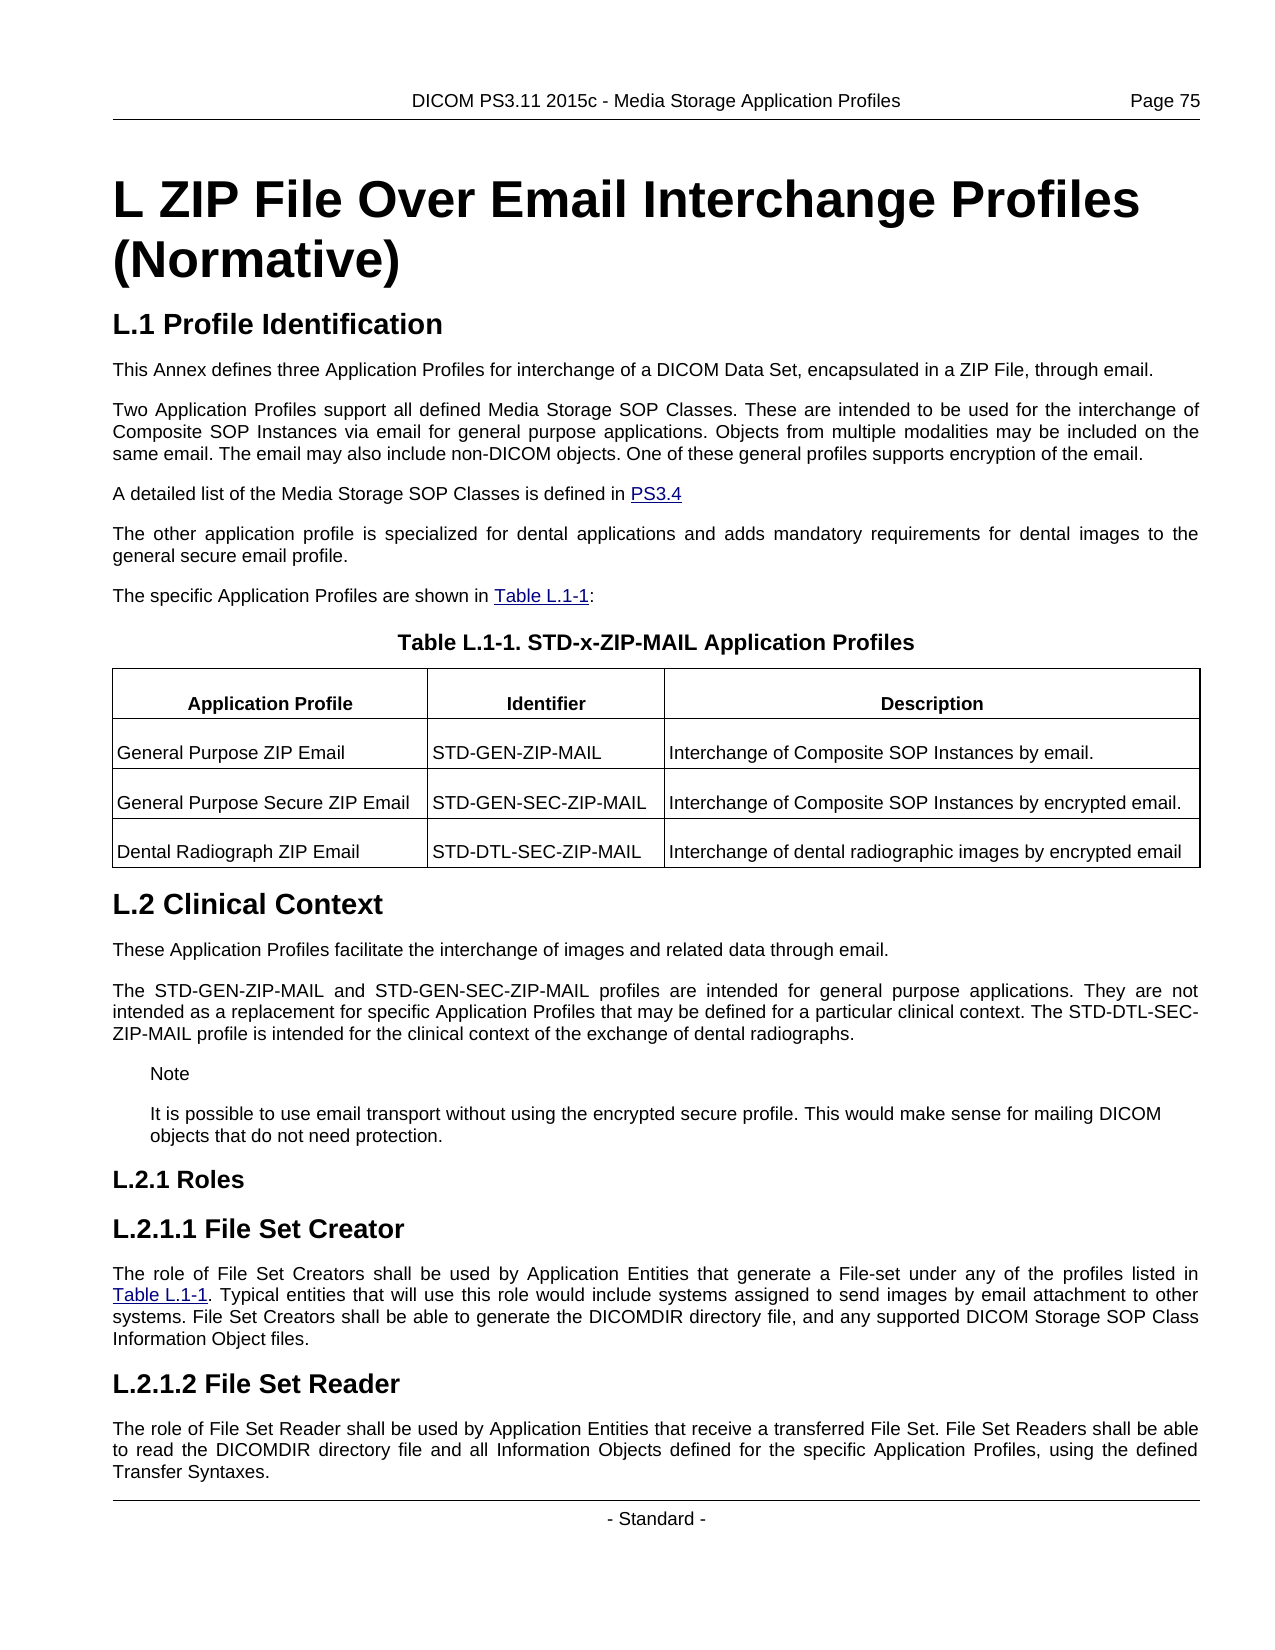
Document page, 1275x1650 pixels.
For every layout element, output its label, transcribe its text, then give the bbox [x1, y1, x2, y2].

table_cell General Purpose ZIP Email [113, 719, 427, 768]
text Note [150, 1063, 1162, 1084]
text These Application Profiles facilitate the interchange of images and related data through email. [112, 939, 1200, 961]
table_cell Dental Radiograph ZIP Email [113, 819, 427, 867]
table_cell General Purpose Secure ZIP Email [113, 769, 427, 817]
table_cell Interchange of Composite SOP Instances by encrypted email. [665, 769, 1199, 817]
table_header Application Profile [113, 669, 427, 718]
text L ZIP File Over Email Interchange Profiles (Normative) [112, 169, 1200, 288]
table_cell Interchange of Composite SOP Instances by email. [665, 719, 1199, 768]
text A detailed list of the Media Storage SOP Classes is defined in PS3.4 [112, 483, 1200, 504]
table_cell Interchange of dental radiographic images by encrypted email [665, 819, 1199, 867]
text L.2 Clinical Context [112, 887, 1200, 920]
table_cell STD-GEN-ZIP-MAIL [428, 719, 664, 768]
text The specific Application Profiles are shown in Table L.1-1: [112, 585, 1200, 606]
text The other application profile is specialized for dental applications and adds mandatory requirements for dental images to the general secure email profile. [112, 523, 1200, 566]
text Table L.1-1. STD-x-ZIP-MAIL Application Profiles [112, 629, 1200, 655]
text L.2.1.2 File Set Reader [112, 1368, 1200, 1399]
table_header Description [665, 669, 1199, 718]
text The STD-GEN-ZIP-MAIL and STD-GEN-SEC-ZIP-MAIL profiles are intended for general purpose applications. They are not intended as a replacement for specific Application Profiles that may be defined for a particular clinical context. The STD-DTL-SEC-ZIP-MAIL profile is intended for the clinical context of the exchange of dental radiographs. [112, 979, 1200, 1044]
text Two Application Profiles support all defined Media Storage SOP Classes. These are intended to be used for the interchange of Composite SOP Instances via email for general purpose applications. Objects from multiple modalities may be included on the same email. The email may also include non-DICOM objects. One of these general profiles supports encryption of the email. [112, 399, 1200, 464]
text This Annex defines three Application Profiles for interchange of a DICOM Data Set, encapsulated in a ZIP File, through email. [112, 359, 1200, 381]
text L.2.1.1 File Set Creator [112, 1213, 1200, 1244]
text L.1 Profile Identification [112, 307, 1200, 340]
table_cell STD-GEN-SEC-ZIP-MAIL [428, 769, 664, 817]
text The role of File Set Reader shall be used by Application Entities that receive a transferred File Set. File Set Readers shall be able to read the DICOMDIR directory file and all Information Objects defined for the specific Application Profiles, using the defined Transfer Syntaxes. [112, 1418, 1200, 1482]
text L.2.1 Roles [112, 1165, 1200, 1194]
table_header Identifier [428, 669, 664, 718]
table_cell STD-DTL-SEC-ZIP-MAIL [428, 819, 664, 867]
text The role of File Set Creators shall be used by Application Entities that generate a File-set under any of the profiles listed in Table L.1-1. Typical entities that will use this role would include systems assigned to send images by email attachment to other systems. File Set Creators shall be able to generate the DICOMDIR directory file, and any supported DICOM Storage SOP Class Information Object files. [112, 1263, 1200, 1349]
text It is possible to use email transport without using the encrypted secure profile. This would make sense for mailing DICOM objects that do not need protection. [150, 1103, 1162, 1146]
